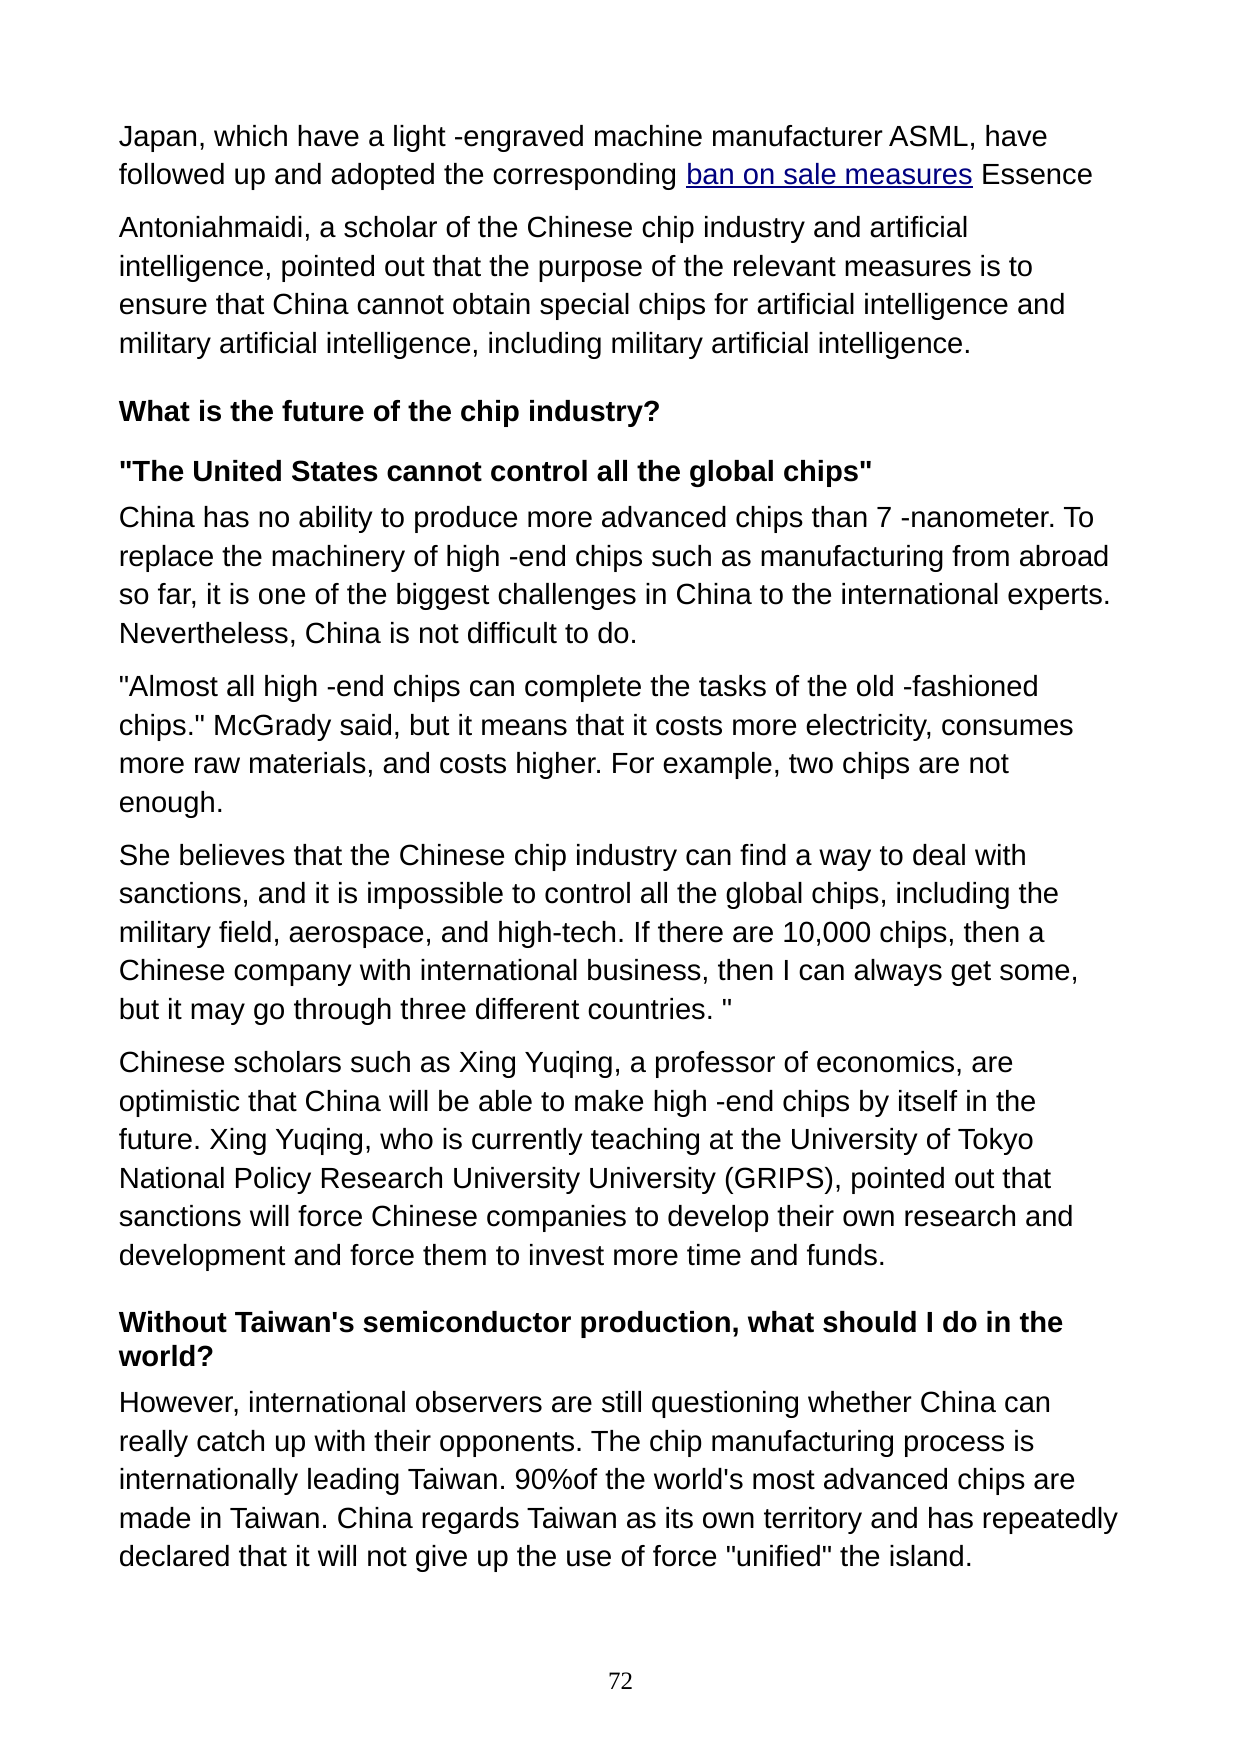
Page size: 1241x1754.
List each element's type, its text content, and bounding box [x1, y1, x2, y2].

text "Almost all high -end chips can complete the tasks of the old -fashioned chips." McGrady said, but it means that it costs more electricity, consumes more raw materials, and costs higher. For example, two chips are not enough. [118, 669, 1122, 818]
text Chinese scholars such as Xing Yuqing, a professor of economics, are optimistic that China will be able to make high -end chips by itself in the future. Xing Yuqing, who is currently teaching at the University of Tokyo National Policy Research University University (GRIPS), pointed out that sanctions will force Chinese companies to develop their own research and development and force them to invest more time and funds. [118, 1045, 1122, 1271]
subtitle "The United States cannot control all the global chips" [118, 454, 1122, 488]
text She believes that the Chinese chip industry can find a way to deal with sanctions, and it is impossible to control all the global chips, including the military field, aerospace, and high-tech. If there are 10,000 chips, then a Chinese company with international business, then I can always get some, but it may go through three different countries. " [118, 838, 1122, 1025]
text China has no ability to produce more advanced chips than 7 -nanometer. To replace the machinery of high -end chips such as manufacturing from abroad so far, it is one of the biggest challenges in China to the international experts. Nevertheless, China is not difficult to do. [118, 500, 1122, 649]
text However, international observers are still questioning whether China can really catch up with their opponents. The chip manufacturing process is internationally leading Taiwan. 90%of the world's most advanced chips are made in Taiwan. China regards Taiwan as its own territory and has repeatedly declared that it will not give up the use of force "unified" the island. [118, 1385, 1122, 1573]
subtitle What is the future of the chip industry? [118, 393, 1122, 427]
subtitle Without Taiwan's semiconductor production, what should I do in the world? [118, 1305, 1122, 1372]
text Antoniahmaidi, a scholar of the Chinese chip industry and artificial intelligence, pointed out that the purpose of the relevant measures is to ensure that China cannot obtain special chips for artificial intelligence and military artificial intelligence, including military artificial intelligence. [118, 210, 1122, 359]
text Japan, which have a light -engraved machine manufacturer ASML, have followed up and adopted the corresponding ban on sale measures Essence [118, 118, 1122, 191]
